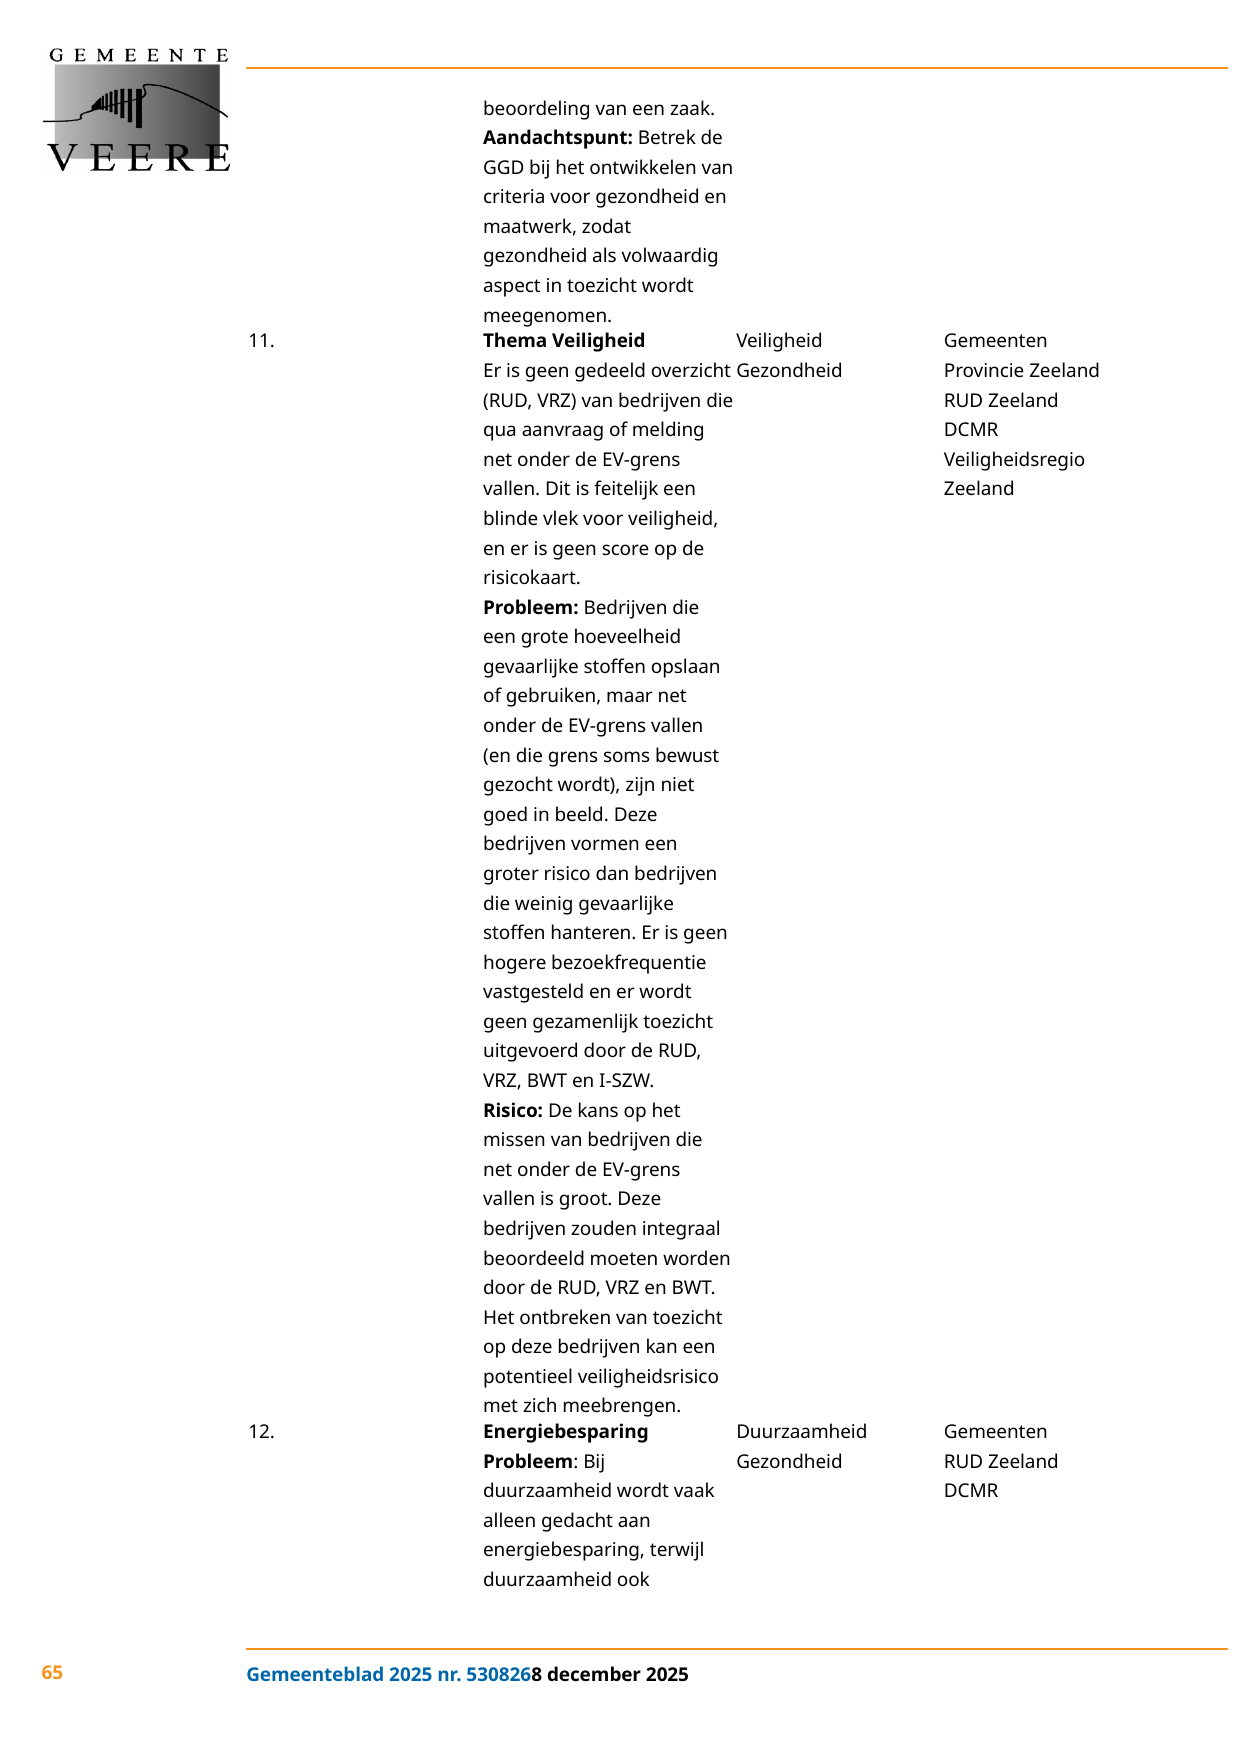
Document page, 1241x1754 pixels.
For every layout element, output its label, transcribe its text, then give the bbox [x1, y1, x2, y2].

table_cell [944, 95, 1152, 328]
table_cell beoordeling van een zaak. Aandachtspunt: Betrek de GGD bij het ontwikkelen van criteria voor gezondheid en maatwerk, zodat gezondheid als volwaardig aspect in toezicht wordt meegenomen. [483, 95, 736, 328]
table_cell Thema Veiligheid Er is geen gedeeld overzicht (RUD, VRZ) van bedrijven die qua aanvraag of melding net onder de EV-grens vallen. Dit is feitelijk een blinde vlek voor veiligheid, en er is geen score op de risicokaart. Probleem: Bedrijven die een grote hoeveelheid gevaarlijke stoffen opslaan of gebruiken, maar net onder de EV-grens vallen (en die grens soms bewust gezocht wordt), zijn niet goed in beeld. Deze bedrijven vormen een groter risico dan bedrijven die weinig gevaarlijke stoffen hanteren. Er is geen hogere bezoekfrequentie vastgesteld en er wordt geen gezamenlijk toezicht uitgevoerd door de RUD, VRZ, BWT en I-SZW. Risico: De kans op het missen van bedrijven die net onder de EV-grens vallen is groot. Deze bedrijven zouden integraal beoordeeld moeten worden door de RUD, VRZ en BWT. Het ontbreken van toezicht op deze bedrijven kan een potentieel veiligheidsrisico met zich meebrengen. [483, 328, 736, 1418]
table_cell Gemeenten Provincie Zeeland RUD Zeeland DCMR Veiligheidsregio Zeeland [944, 328, 1152, 1418]
table_cell Veiligheid Gezondheid [736, 328, 944, 1418]
table_cell Gemeenten RUD Zeeland DCMR [944, 1418, 1152, 1592]
picture [41, 47, 231, 172]
table_cell [736, 95, 944, 328]
table_cell Energiebesparing Probleem: Bij duurzaamheid wordt vaak alleen gedacht aan energiebesparing, terwijl duurzaamheid ook [483, 1418, 736, 1592]
table_cell Duurzaamheid Gezondheid [736, 1418, 944, 1592]
table_cell [248, 95, 483, 328]
table_cell 11. [248, 328, 483, 1418]
table_cell 12. [248, 1418, 483, 1592]
